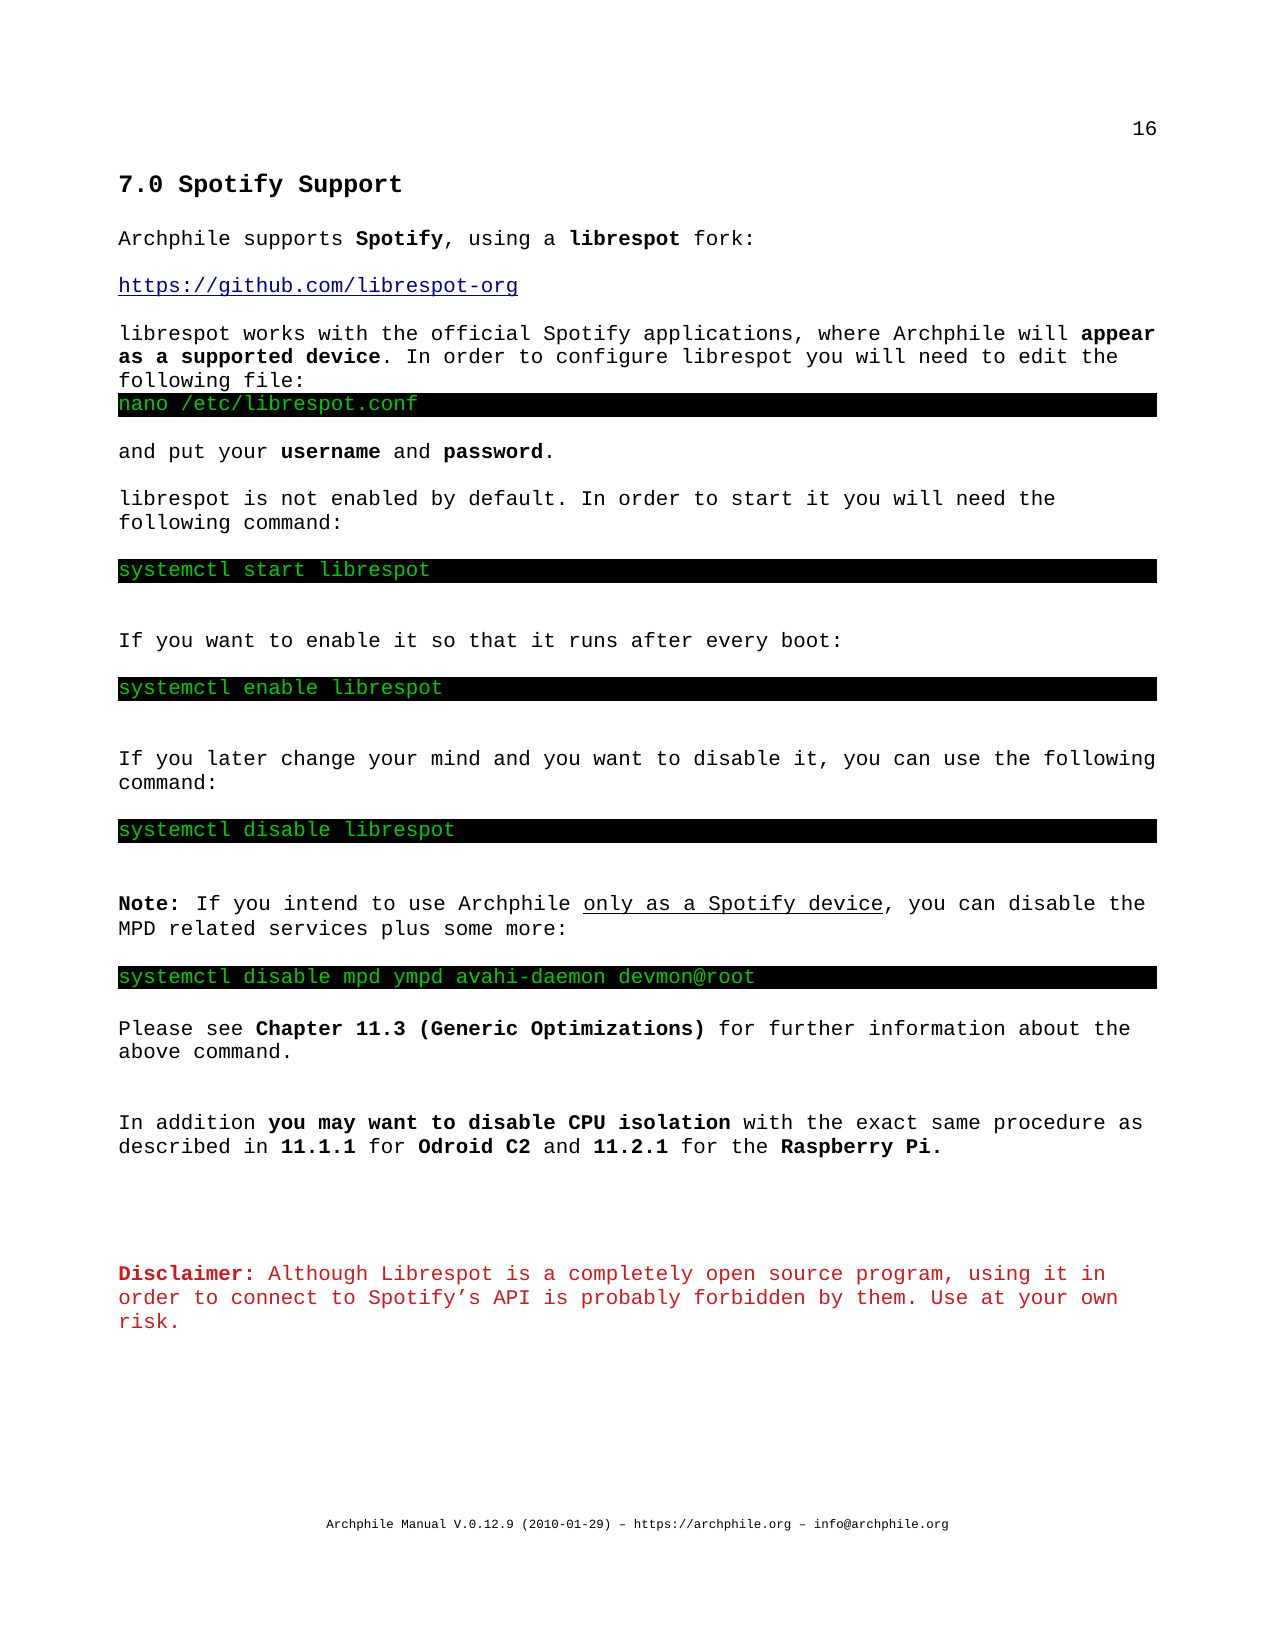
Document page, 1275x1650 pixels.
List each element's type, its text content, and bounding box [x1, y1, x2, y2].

text and put your username and password. [118, 441, 1157, 464]
text If you want to enable it so that it runs after every boot: [118, 630, 1157, 653]
text 7.0 Spotify Support [118, 171, 1157, 199]
text Please see Chapter 11.3 (Generic Optimizations) for further information about the [118, 1018, 1157, 1041]
text nano /etc/librespot.conf [118, 393, 1157, 417]
text Disclaimer: Although Librespot is a completely open source program, using it in order to connect to Spotify’s API is probably forbidden by them. Use at your own risk. [118, 1263, 1157, 1334]
text librespot works with the official Spotify applications, where Archphile will appear as a supported device. In order to configure librespot you will need to edit the following file: [118, 322, 1157, 393]
text Note: If you intend to use Archphile only as a Spotify device, you can disable the MPD related services plus some more: [118, 890, 1157, 942]
text Archphile supports Spotify, using a librespot fork: [118, 228, 1157, 252]
text systemctl start librespot [118, 559, 1157, 583]
text If you later change your mind and you want to disable it, you can use the following command: [118, 748, 1157, 795]
text systemctl disable mpd ympd avahi-daemon devmon@root [118, 966, 1157, 989]
text https://github.com/librespot-org [118, 275, 1157, 299]
text In addition you may want to disable CPU isolation with the exact same procedure as described in 11.1.1 for Odroid C2 and 11.2.1 for the Raspberry Pi. [118, 1112, 1157, 1159]
text above command. [118, 1041, 1157, 1065]
text librespot is not enabled by default. In order to start it you will need the following command: [118, 488, 1157, 535]
text systemctl disable librespot [118, 819, 1157, 843]
text systemctl enable librespot [118, 677, 1157, 701]
